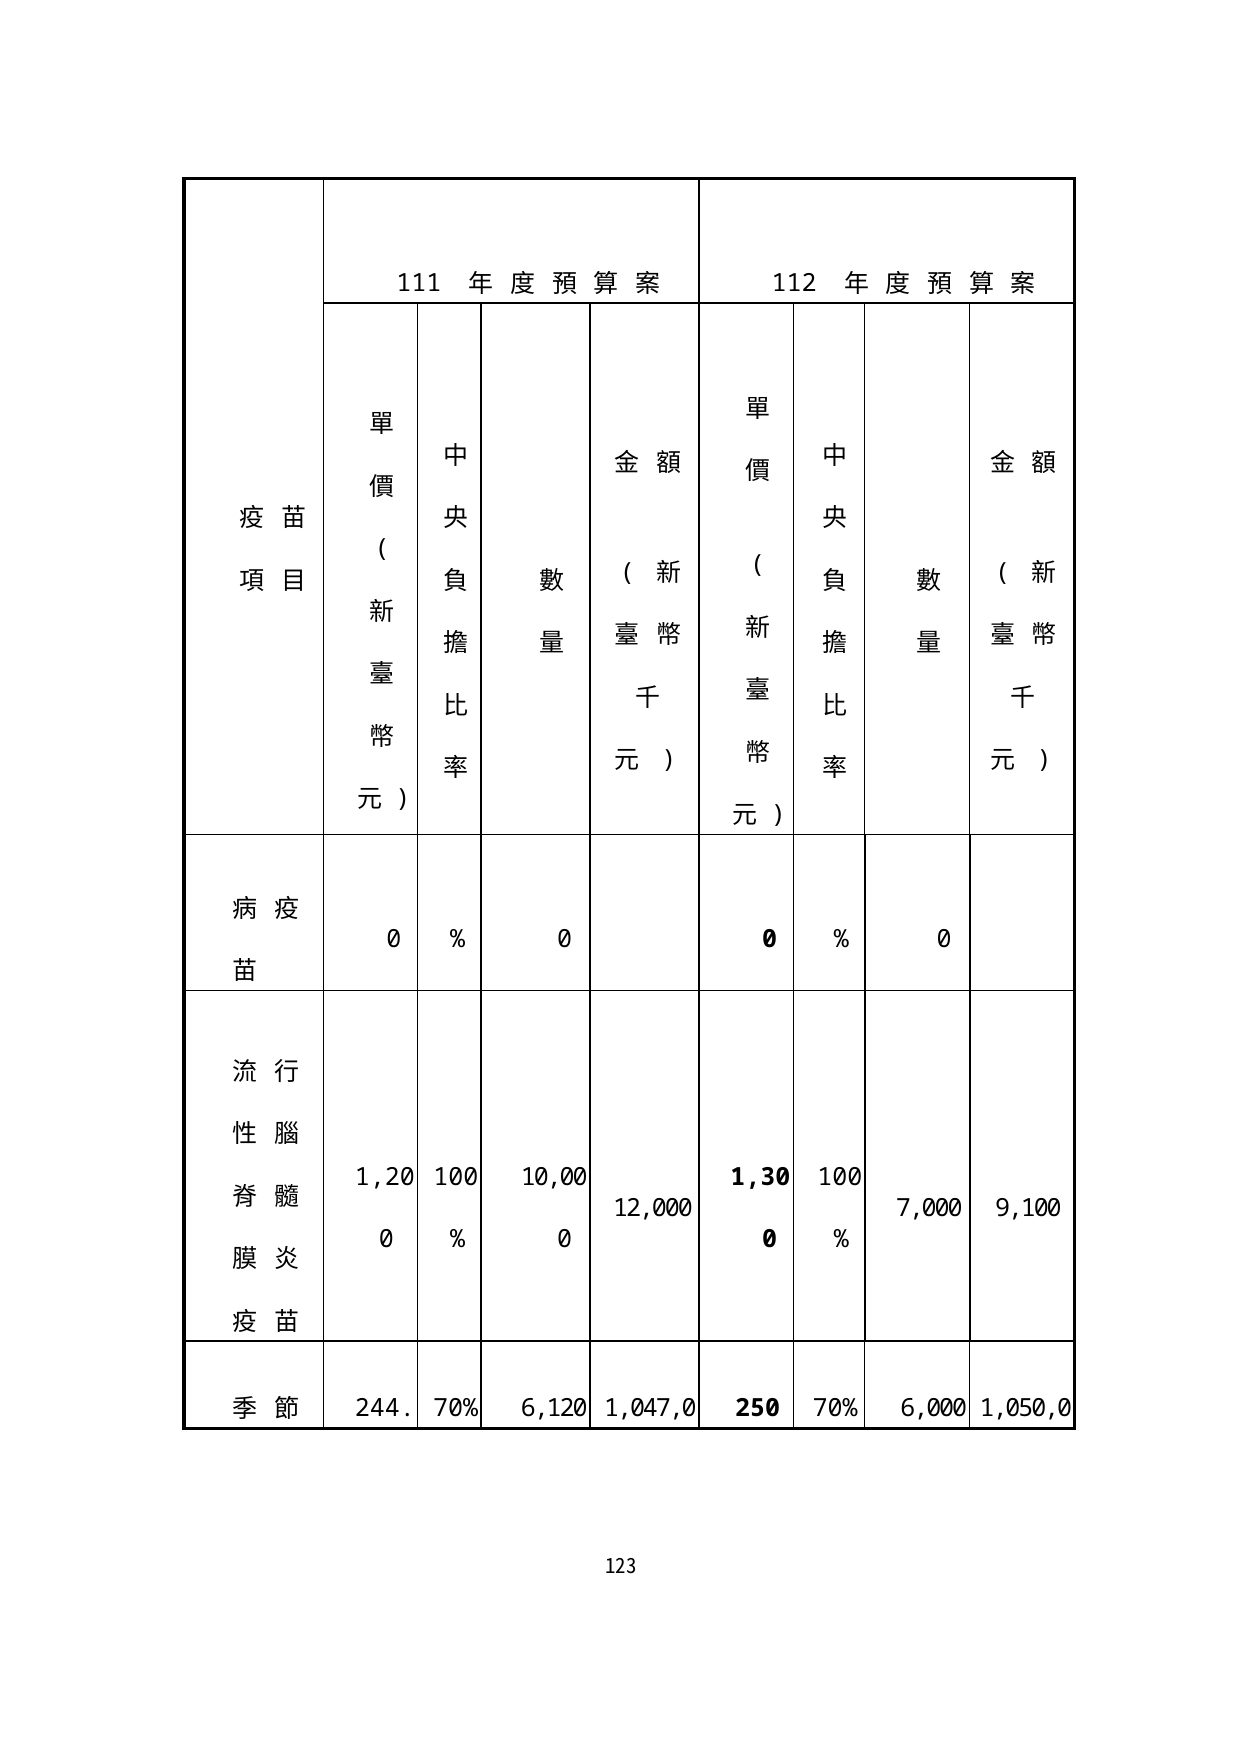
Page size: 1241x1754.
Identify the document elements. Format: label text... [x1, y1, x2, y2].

table_cell 7,000 [866, 991, 969, 1340]
table_cell 244. [324, 1342, 417, 1427]
table_cell 金額 (新臺幣千元) [970, 304, 1073, 833]
table_cell 數量 [865, 304, 969, 833]
table_header 111年度預算案 [324, 180, 698, 302]
table_cell 病疫苗 [186, 835, 323, 990]
table_cell 1,300 [700, 991, 793, 1340]
table_cell 中央負擔比率 [418, 304, 480, 833]
table_cell 12,000 [591, 991, 698, 1340]
table_cell 1,047,0 [591, 1342, 698, 1427]
table_cell 10,000 [482, 991, 589, 1340]
table_cell % [794, 835, 864, 990]
table_cell [591, 835, 698, 990]
table_cell 70% [794, 1342, 864, 1427]
table_cell 單價 (新臺幣元) [324, 304, 417, 833]
table_cell 250 [700, 1342, 793, 1427]
table_header 112年度預算案 [700, 180, 1073, 302]
table_cell 6,000 [865, 1342, 969, 1427]
table_cell [971, 835, 1073, 990]
table_cell 流行性腦脊髓膜炎疫苗 [186, 991, 323, 1340]
table_cell 季節 [186, 1342, 323, 1427]
table_cell 0 [700, 835, 793, 990]
table_cell 單價 (新臺幣元) [700, 304, 793, 833]
table_cell 中央負擔比率 [794, 304, 864, 833]
table_cell 9,100 [971, 991, 1073, 1340]
table_cell 1,200 [324, 991, 417, 1340]
table_header 疫苗項目 [186, 180, 323, 833]
table_cell 0 [482, 835, 589, 990]
table_cell 6,120 [482, 1342, 589, 1427]
table_cell 金額 (新臺幣千元) [591, 304, 698, 833]
table_cell % [418, 835, 480, 990]
table_cell 70% [418, 1342, 480, 1427]
table_cell 1,050,0 [970, 1342, 1073, 1427]
table_cell 100% [418, 991, 480, 1340]
table_cell 數量 [482, 304, 589, 833]
table_cell 100% [794, 991, 864, 1340]
table_cell 0 [324, 835, 417, 990]
table_cell 0 [866, 835, 969, 990]
